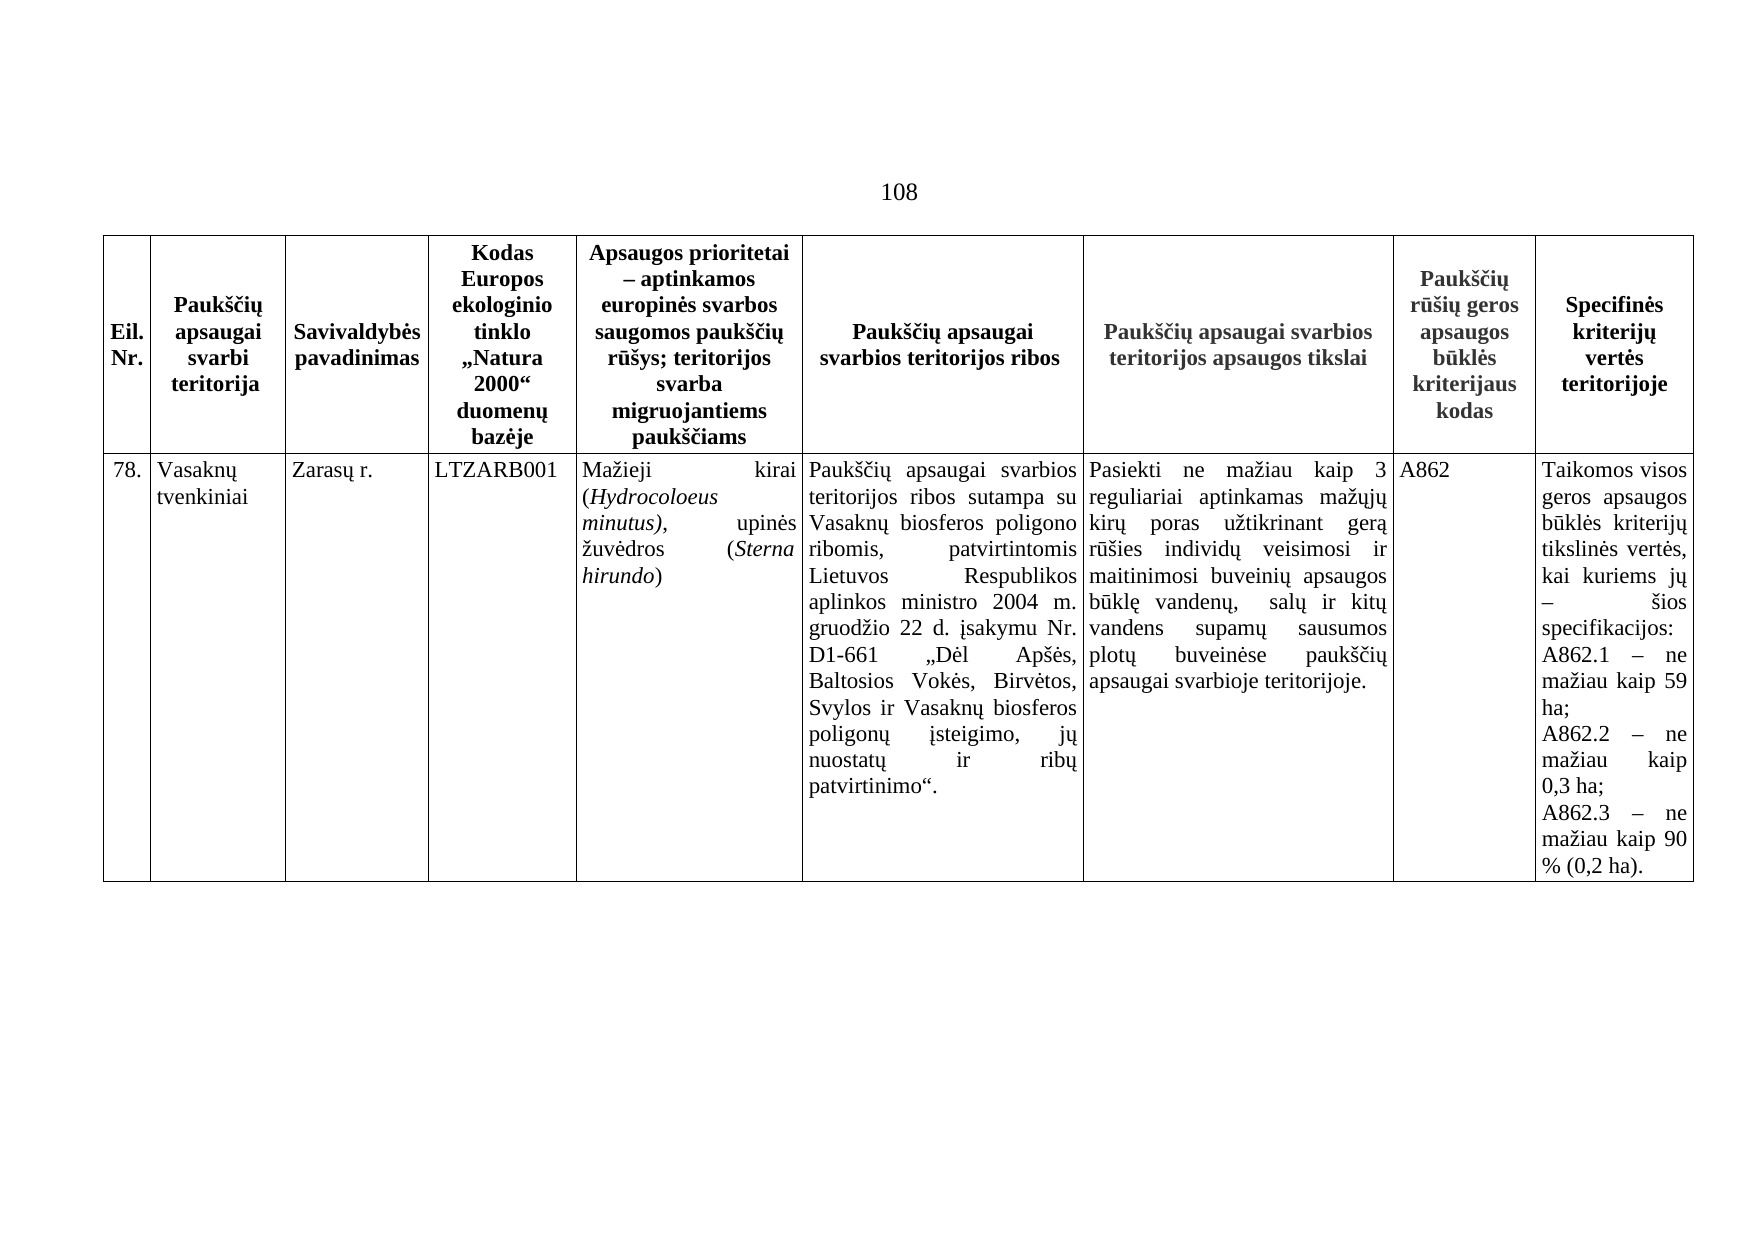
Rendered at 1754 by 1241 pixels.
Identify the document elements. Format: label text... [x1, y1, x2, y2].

table_cell Paukščių apsaugai svarbios teritorijos ribos sutampa su Vasaknų biosferos poligono ribomis, patvirtintomis Lietuvos Respublikos aplinkos ministro 2004 m. gruodžio 22 d. įsakymu Nr. D1-661 „Dėl Apšės, Baltosios Vokės, Birvėtos, Svylos ir Vasaknų biosferos poligonų įsteigimo, jų nuostatų ir ribų patvirtinimo“. [803, 454, 1083, 881]
table_cell Mažieji kirai (Hydrocoloeus minutus), upinės žuvėdros (Sterna hirundo) [577, 454, 802, 881]
table_header Paukščių apsaugai svarbios teritorijos ribos [803, 236, 1083, 452]
table_cell Zarasų r. [286, 454, 428, 881]
table_cell Taikomos visos geros apsaugos būklės kriterijų tikslinės vertės, kai kuriems jų – šios specifikacijos: A862.1 – ne mažiau kaip 59 ha; A862.2 – ne mažiau kaip 0,3 ha; A862.3 – ne mažiau kaip 90 % (0,2 ha). [1536, 454, 1693, 881]
table_header Specifinės kriterijų vertės teritorijoje [1536, 236, 1693, 452]
table_cell Pasiekti ne mažiau kaip 3 reguliariai aptinkamas mažųjų kirų poras užtikrinant gerą rūšies individų veisimosi ir maitinimosi buveinių apsaugos būklę vandenų, salų ir kitų vandens supamų sausumos plotų buveinėse paukščių apsaugai svarbioje teritorijoje. [1084, 454, 1393, 881]
table_header Paukščių rūšių geros apsaugos būklės kriterijaus kodas [1394, 236, 1535, 452]
table_cell Vasaknų tvenkiniai [151, 454, 285, 881]
table_header Paukščių apsaugai svarbi teritorija [151, 236, 285, 452]
table_cell 78. [104, 454, 150, 881]
table_header Kodas Europos ekologinio tinklo „Natura 2000“ duomenų bazėje [429, 236, 576, 452]
table_header Apsaugos prioritetai – aptinkamos europinės svarbos saugomos paukščių rūšys; teritorijos svarba migruojantiems paukščiams [577, 236, 802, 452]
table_cell LTZARB001 [429, 454, 576, 881]
table_header Paukščių apsaugai svarbios teritorijos apsaugos tikslai [1084, 236, 1393, 452]
table_header Eil. Nr. [104, 236, 150, 452]
table_header Savivaldybės pavadinimas [286, 236, 428, 452]
table_cell A862 [1394, 454, 1535, 881]
